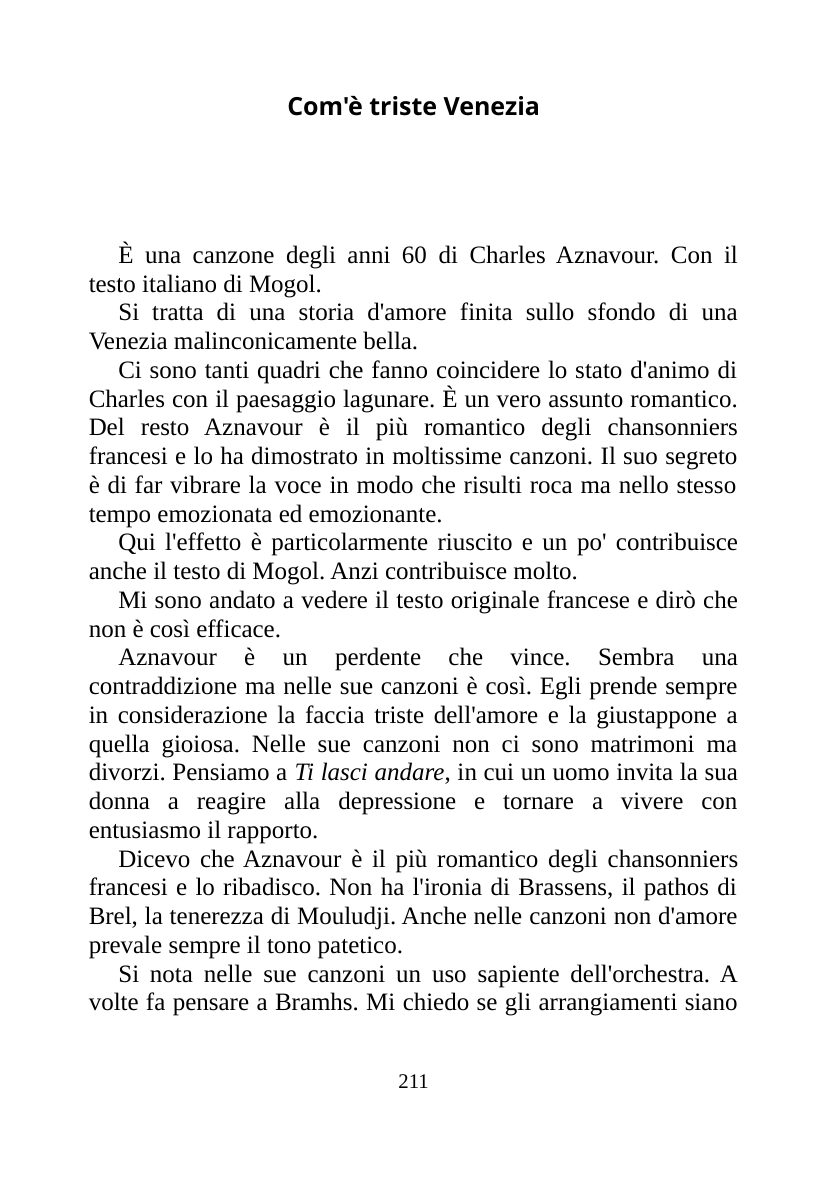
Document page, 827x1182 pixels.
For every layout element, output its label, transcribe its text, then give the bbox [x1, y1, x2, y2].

text Qui l'effetto è particolarmente riuscito e un po' contribuisce anche il testo di Mogol. Anzi contribuisce molto. [88, 527, 738, 585]
text È una canzone degli anni 60 di Charles Aznavour. Con il testo italiano di Mogol. [88, 240, 738, 297]
text Dicevo che Aznavour è il più romantico degli chansonniers francesi e lo ribadisco. Non ha l'ironia di Brassens, il pathos di Brel, la tenerezza di Mouludji. Anche nelle canzoni non d'amore prevale sempre il tono patetico. [88, 844, 738, 959]
text Mi sono andato a vedere il testo originale francese e dirò che non è così efficace. [88, 585, 738, 642]
text Si nota nelle sue canzoni un uso sapiente dell'orchestra. A volte fa pensare a Bramhs. Mi chiedo se gli arrangiamenti siano [88, 959, 738, 1016]
subtitle Com'è triste Venezia [88, 88, 738, 123]
text Si tratta di una storia d'amore finita sullo sfondo di una Venezia malinconicamente bella. [88, 297, 738, 355]
text Ci sono tanti quadri che fanno coincidere lo stato d'animo di Charles con il paesaggio lagunare. È un vero assunto romantico. Del resto Aznavour è il più romantico degli chansonniers francesi e lo ha dimostrato in moltissime canzoni. Il suo segreto è di far vibrare la voce in modo che risulti roca ma nello stesso tempo emozionata ed emozionante. [88, 355, 738, 527]
text Aznavour è un perdente che vince. Sembra una contraddizione ma nelle sue canzoni è così. Egli prende sempre in considerazione la faccia triste dell'amore e la giustappone a quella gioiosa. Nelle sue canzoni non ci sono matrimoni ma divorzi. Pensiamo a Ti lasci andare, in cui un uomo invita la sua donna a reagire alla depressione e tornare a vivere con entusiasmo il rapporto. [88, 642, 738, 844]
